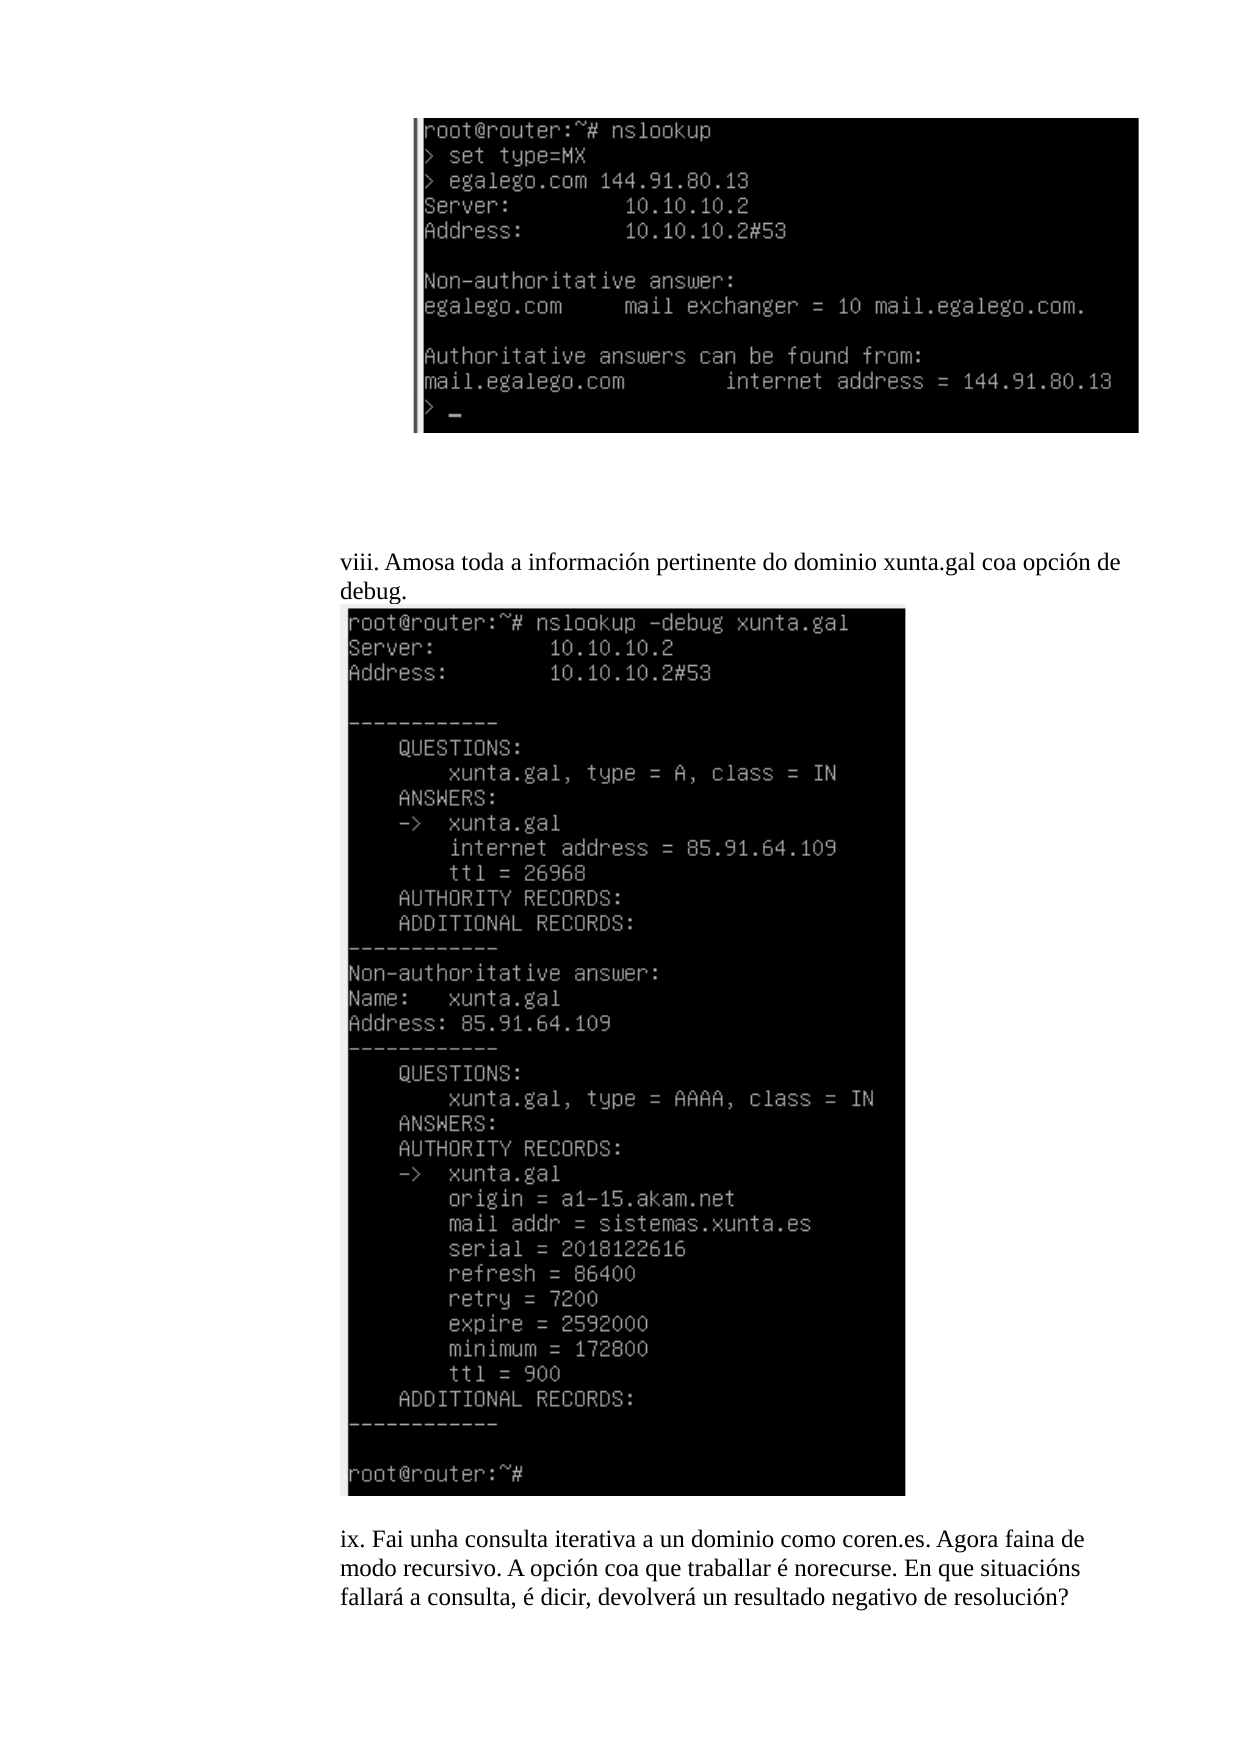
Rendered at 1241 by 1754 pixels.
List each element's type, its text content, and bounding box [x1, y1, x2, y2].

text ix. Fai unha consulta iterativa a un dominio como coren.es. Agora faina de modo recursivo. A opción coa que traballar é norecurse. En que situacións fallará a consulta, é dicir, devolverá un resultado negativo de resolución? [340, 1524, 1122, 1610]
text viii. Amosa toda a información pertinente do dominio xunta.gal coa opción de debug. [340, 547, 1122, 605]
